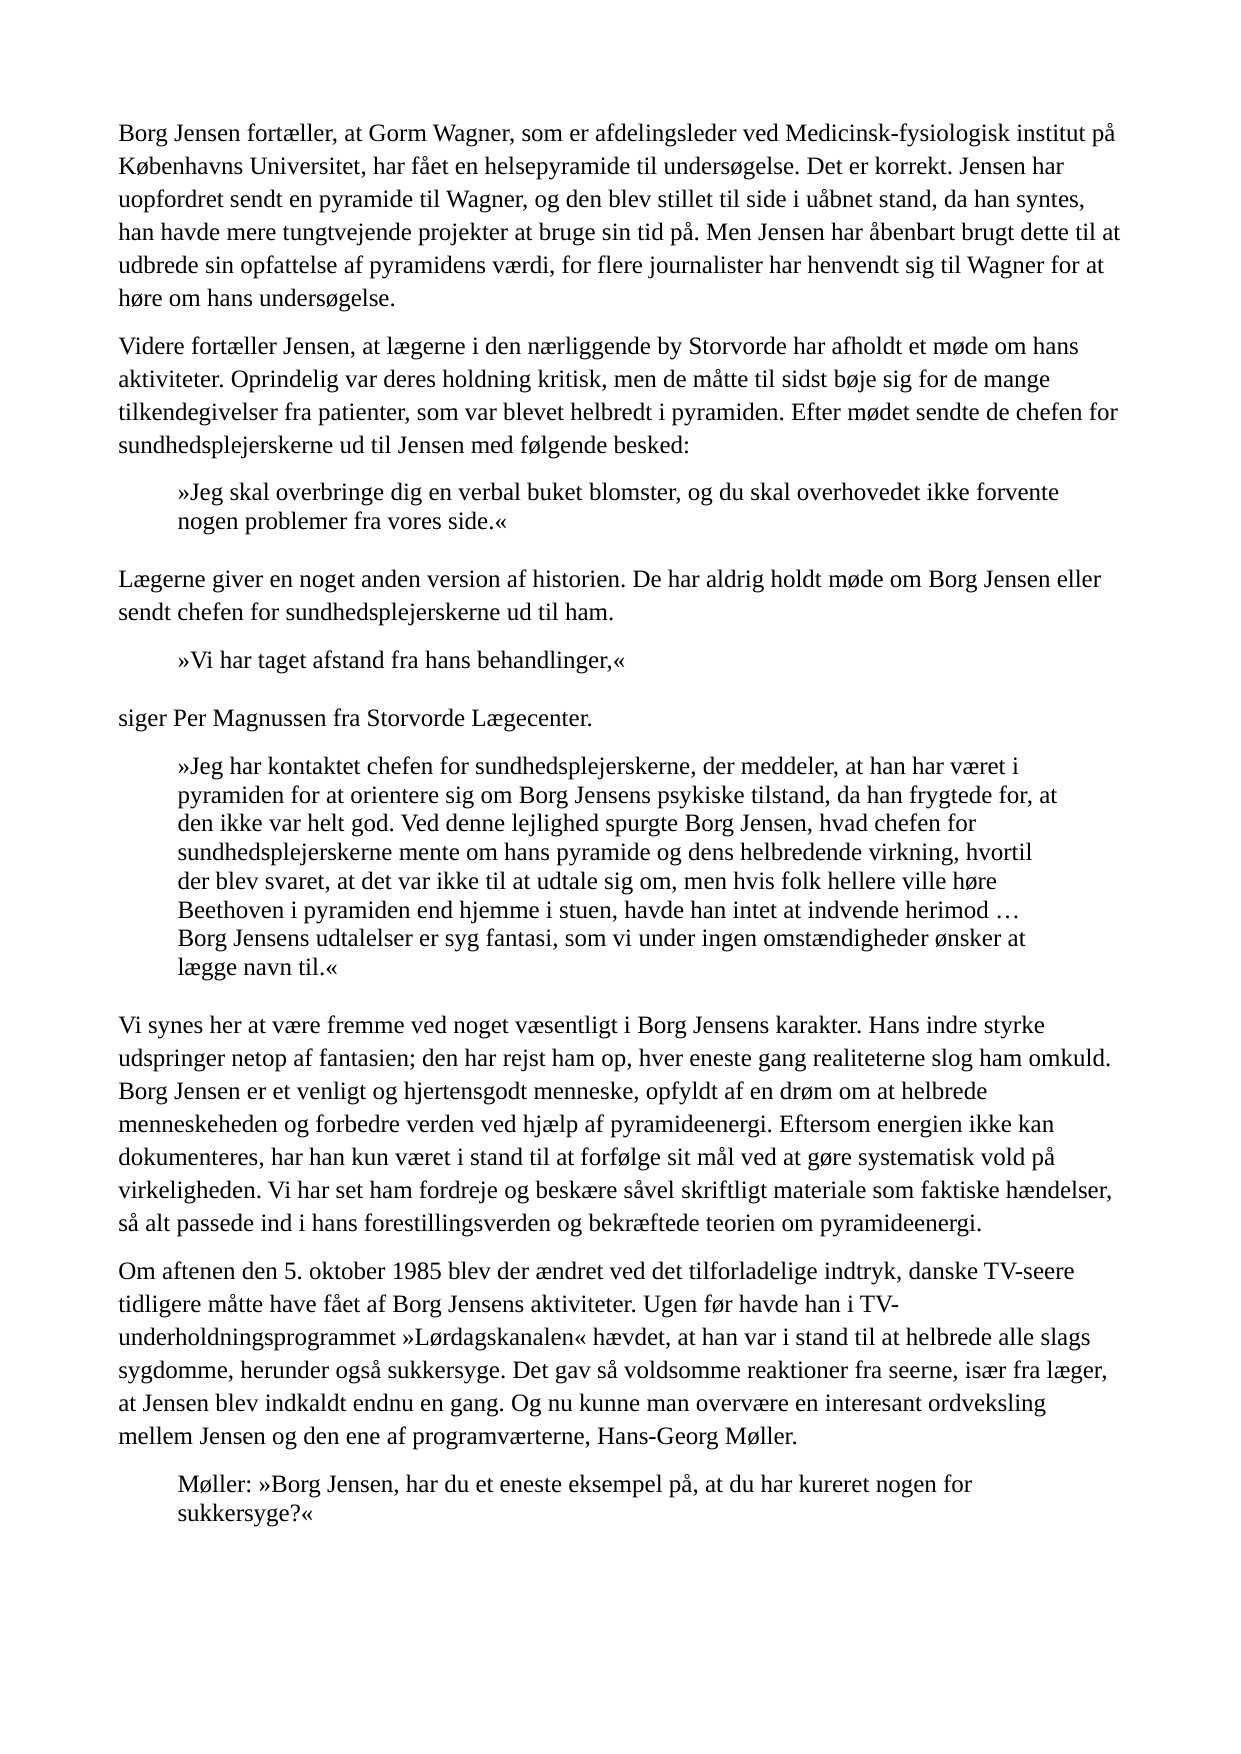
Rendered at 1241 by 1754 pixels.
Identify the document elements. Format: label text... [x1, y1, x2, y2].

text Om aftenen den 5. oktober 1985 blev der ændret ved det tilforladelige indtryk, danske TV-seere tidligere måtte have fået af Borg Jensens aktiviteter. Ugen før havde han i TV-underholdningsprogrammet »Lørdagskanalen« hævdet, at han var i stand til at helbrede alle slags sygdomme, herunder også sukkersyge. Det gav så voldsomme reaktioner fra seerne, især fra læger, at Jensen blev indkaldt endnu en gang. Og nu kunne man overvære en interesant ordveksling mellem Jensen og den ene af programværterne, Hans-Georg Møller. [118, 1256, 1122, 1450]
text siger Per Magnussen fra Storvorde Lægecenter. [118, 703, 1122, 732]
text Borg Jensen fortæller, at Gorm Wagner, som er afdelingsleder ved Medicinsk-fysiologisk institut på Københavns Universitet, har fået en helsepyramide til undersøgelse. Det er korrekt. Jensen har uopfordret sendt en pyramide til Wagner, og den blev stillet til side i uåbnet stand, da han syntes, han havde mere tungtvejende projekter at bruge sin tid på. Men Jensen har åbenbart brugt dette til at udbrede sin opfattelse af pyramidens værdi, for flere journalister har henvendt sig til Wagner for at høre om hans undersøgelse. [118, 118, 1122, 312]
text Møller: »Borg Jensen, har du et eneste eksempel på, at du har kureret nogen for sukkersyge?« [177, 1469, 1063, 1526]
text Lægerne giver en noget anden version af historien. De har aldrig holdt møde om Borg Jensen eller sendt chefen for sundhedsplejerskerne ud til ham. [118, 564, 1122, 626]
text »Vi har taget afstand fra hans behandlinger,« [177, 645, 1063, 674]
text Videre fortæller Jensen, at lægerne i den nærliggende by Storvorde har afholdt et møde om hans aktiviteter. Oprindelig var deres holdning kritisk, men de måtte til sidst bøje sig for de mange tilkendegivelser fra patienter, som var blevet helbredt i pyramiden. Efter mødet sendte de chefen for sundhedsplejerskerne ud til Jensen med følgende besked: [118, 331, 1122, 459]
text Vi synes her at være fremme ved noget væsentligt i Borg Jensens karakter. Hans indre styrke udspringer netop af fantasien; den har rejst ham op, hver eneste gang realiteterne slog ham omkuld. Borg Jensen er et venligt og hjertensgodt menneske, opfyldt af en drøm om at helbrede menneskeheden og forbedre verden ved hjælp af pyramideenergi. Eftersom energien ikke kan dokumenteres, har han kun været i stand til at forfølge sit mål ved at gøre systematisk vold på virkeligheden. Vi har set ham fordreje og beskære såvel skriftligt materiale som faktiske hændelser, så alt passede ind i hans forestillingsverden og bekræftede teorien om pyramideenergi. [118, 1010, 1122, 1237]
text »Jeg har kontaktet chefen for sundhedsplejerskerne, der meddeler, at han har været i pyramiden for at orientere sig om Borg Jensens psykiske tilstand, da han frygtede for, at den ikke var helt god. Ved denne lejlighed spurgte Borg Jensen, hvad chefen for sundhedsplejerskerne mente om hans pyramide og dens helbredende virkning, hvortil der blev svaret, at det var ikke til at udtale sig om, men hvis folk hellere ville høre Beethoven i pyramiden end hjemme i stuen, havde han intet at indvende herimod … Borg Jensens udtalelser er syg fantasi, som vi under ingen omstændigheder ønsker at lægge navn til.« [177, 751, 1063, 981]
text »Jeg skal overbringe dig en verbal buket blomster, og du skal overhovedet ikke forvente nogen problemer fra vores side.« [177, 477, 1063, 535]
